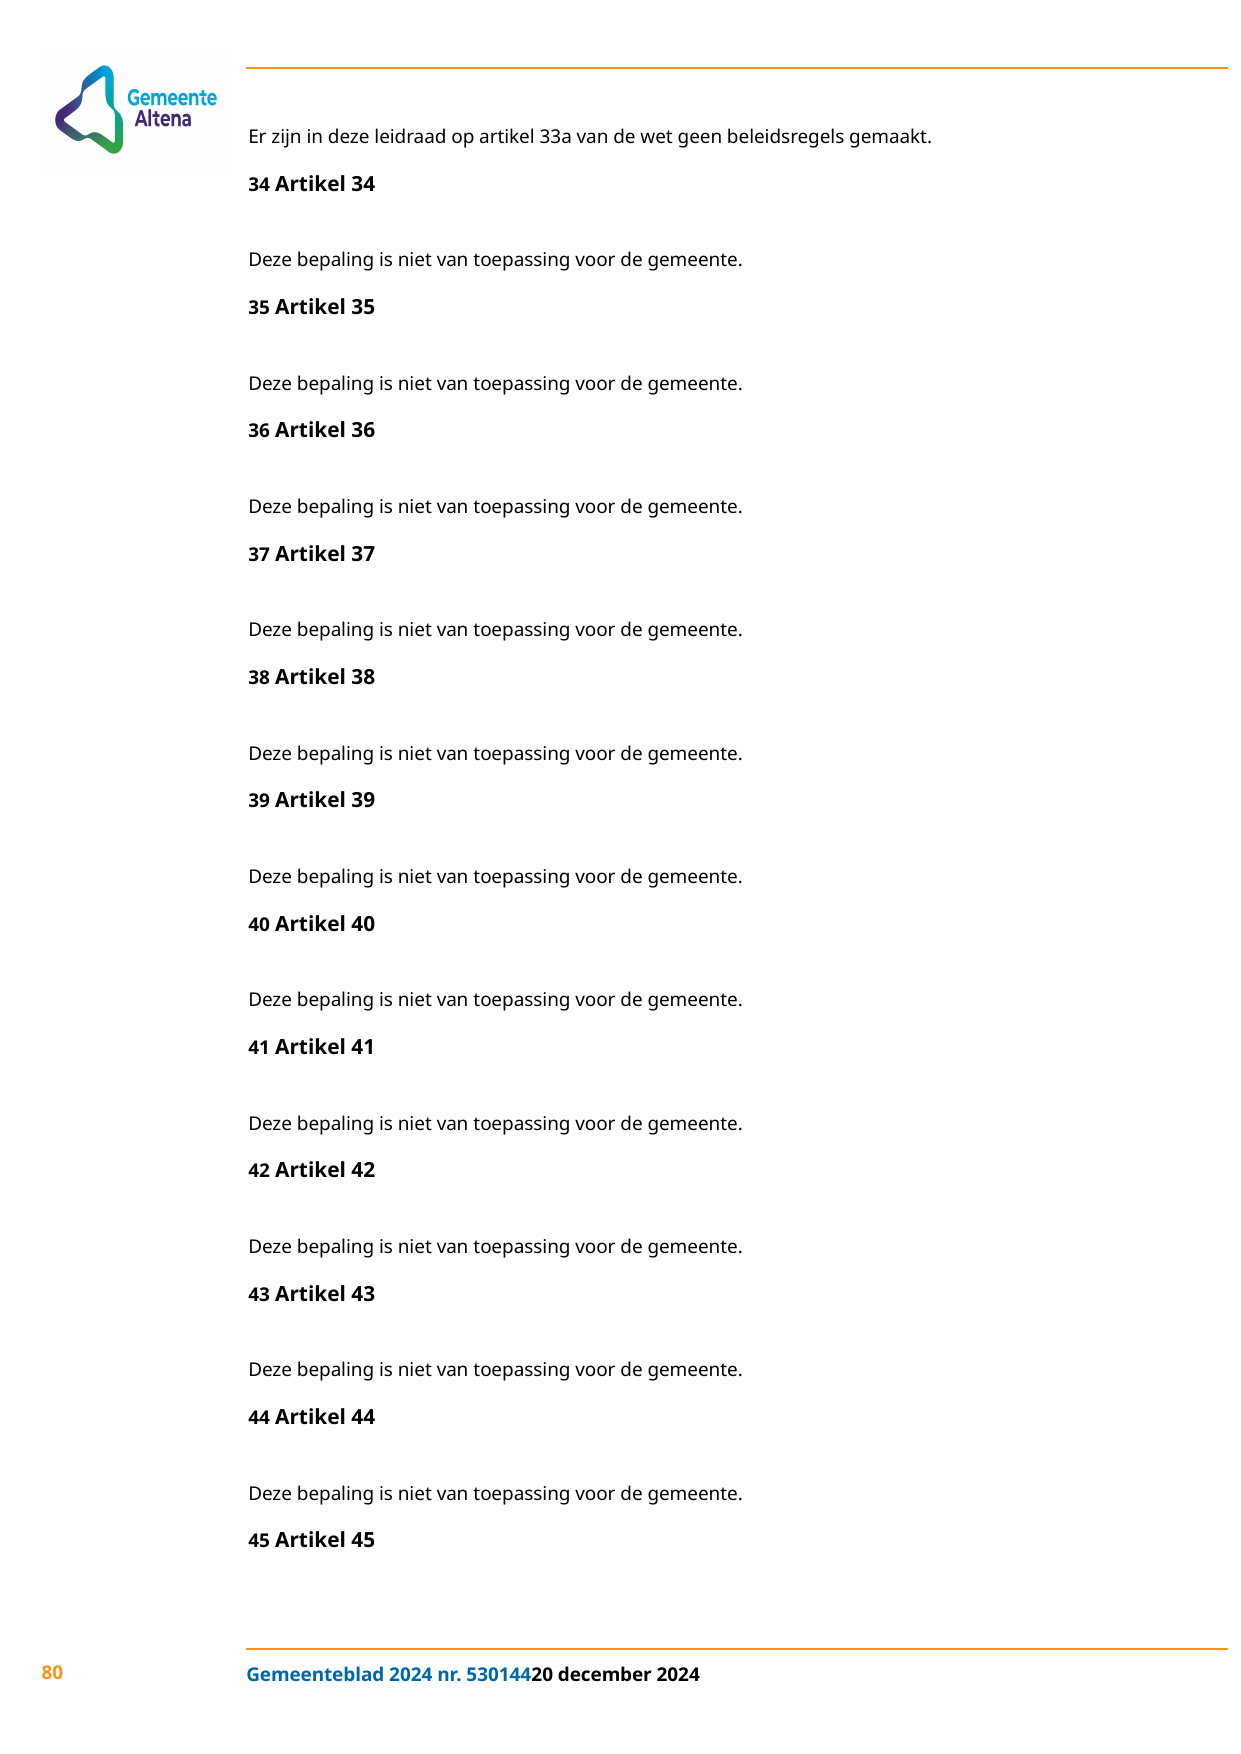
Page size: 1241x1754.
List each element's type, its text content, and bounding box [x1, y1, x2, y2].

text Deze bepaling is niet van toepassing voor de gemeente. [248, 740, 1152, 766]
text 40 Artikel 40 [248, 909, 1152, 937]
text Deze bepaling is niet van toepassing voor de gemeente. [248, 1233, 1152, 1259]
text Deze bepaling is niet van toepassing voor de gemeente. [248, 617, 1152, 642]
text Deze bepaling is niet van toepassing voor de gemeente. [248, 493, 1152, 519]
text 36 Artikel 36 [248, 416, 1152, 444]
text Er zijn in deze leidraad op artikel 33a van de wet geen beleidsregels gemaakt. [248, 123, 1152, 149]
text 38 Artikel 38 [248, 662, 1152, 691]
text Deze bepaling is niet van toepassing voor de gemeente. [248, 1357, 1152, 1382]
text Deze bepaling is niet van toepassing voor de gemeente. [248, 1110, 1152, 1136]
text 45 Artikel 45 [248, 1526, 1152, 1554]
text Deze bepaling is niet van toepassing voor de gemeente. [248, 1480, 1152, 1506]
text 39 Artikel 39 [248, 786, 1152, 814]
text Deze bepaling is niet van toepassing voor de gemeente. [248, 370, 1152, 396]
text 41 Artikel 41 [248, 1032, 1152, 1061]
text 34 Artikel 34 [248, 169, 1152, 197]
picture [41, 47, 231, 172]
text Deze bepaling is niet van toepassing voor de gemeente. [248, 247, 1152, 272]
text 35 Artikel 35 [248, 292, 1152, 321]
text 42 Artikel 42 [248, 1156, 1152, 1184]
text Deze bepaling is niet van toepassing voor de gemeente. [248, 987, 1152, 1012]
text Deze bepaling is niet van toepassing voor de gemeente. [248, 863, 1152, 889]
text 43 Artikel 43 [248, 1279, 1152, 1307]
text 37 Artikel 37 [248, 539, 1152, 567]
text 44 Artikel 44 [248, 1402, 1152, 1431]
